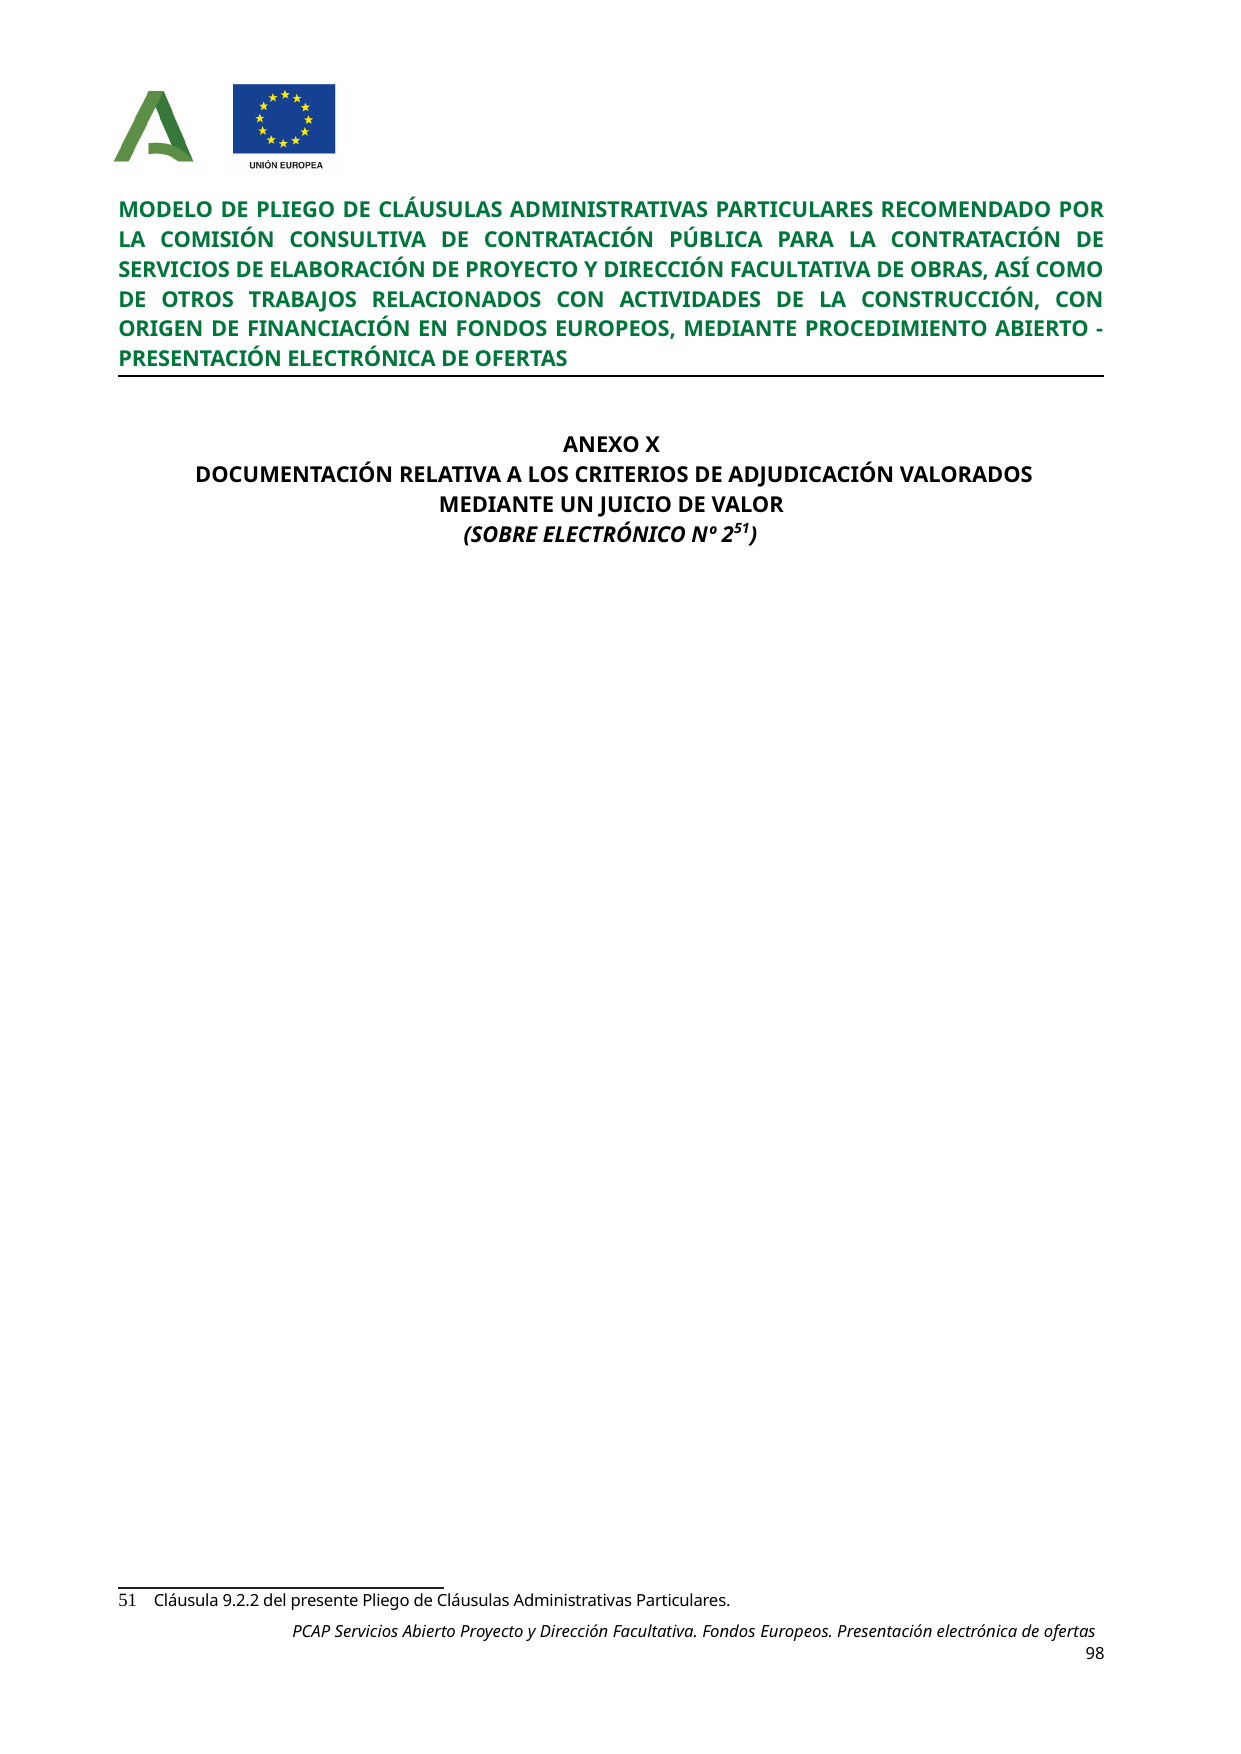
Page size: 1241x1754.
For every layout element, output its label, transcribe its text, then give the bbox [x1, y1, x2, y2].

text ANEXO X [118, 429, 1104, 459]
text MEDIANTE UN JUICIO DE VALOR [118, 489, 1104, 518]
text DOCUMENTACIÓN RELATIVA A LOS CRITERIOS DE ADJUDICACIÓN VALORADOS [118, 459, 1104, 489]
picture [109, 86, 198, 166]
picture [221, 78, 347, 176]
text Cláusula 9.2.2 del presente Pliego de Cláusulas Administrativas Particulares. [118, 1588, 1104, 1611]
text (SOBRE ELECTRÓNICO Nº 2) [118, 518, 1104, 548]
text MODELO DE PLIEGO DE CLÁUSULAS ADMINISTRATIVAS PARTICULARES RECOMENDADO POR LA COMISIÓN CONSULTIVA DE CONTRATACIÓN PÚBLICA PARA LA CONTRATACIÓN DE SERVICIOS DE ELABORACIÓN DE PROYECTO Y DIRECCIÓN FACULTATIVA DE OBRAS, ASÍ COMO DE OTROS TRABAJOS RELACIONADOS CON ACTIVIDADES DE LA CONSTRUCCIÓN, CON ORIGEN DE FINANCIACIÓN EN FONDOS EUROPEOS, MEDIANTE PROCEDIMIENTO ABIERTO - PRESENTACIÓN ELECTRÓNICA DE OFERTAS [118, 194, 1104, 375]
